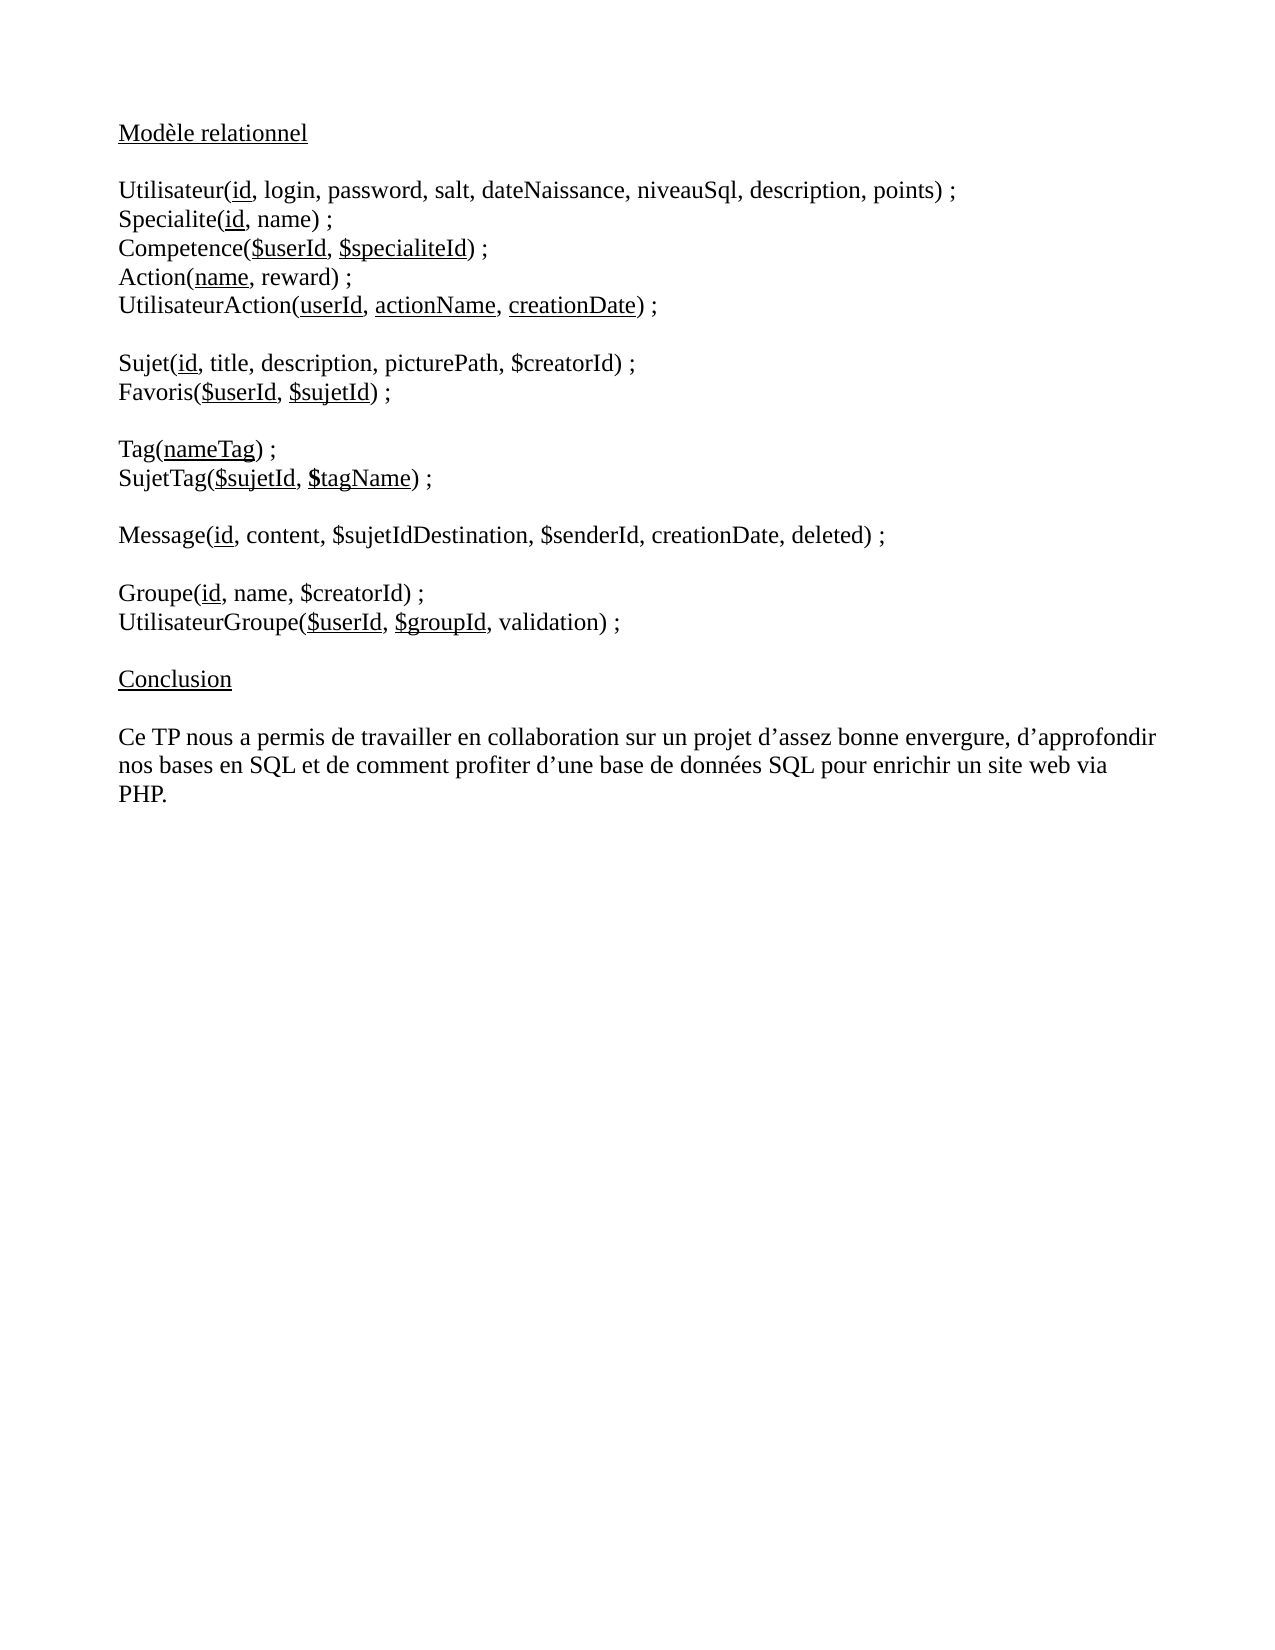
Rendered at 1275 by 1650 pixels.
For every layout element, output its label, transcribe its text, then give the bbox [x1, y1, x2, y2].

text UtilisateurAction(userId, actionName, creationDate) ; [118, 291, 1157, 319]
text Action(name, reward) ; [118, 262, 1157, 291]
text Modèle relationnel [118, 118, 1157, 147]
text Favoris($userId, $sujetId) ; [118, 377, 1157, 406]
text SujetTag($sujetId, $tagName) ; [118, 463, 1157, 492]
text Tag(nameTag) ; [118, 434, 1157, 463]
text Ce TP nous a permis de travailler en collaboration sur un projet d’assez bonne envergure, d’approfondir nos bases en SQL et de comment profiter d’une base de données SQL pour enrichir un site web via PHP. [118, 722, 1157, 808]
text Sujet(id, title, description, picturePath, $creatorId) ; [118, 348, 1157, 377]
text Specialite(id, name) ; [118, 204, 1157, 233]
text Utilisateur(id, login, password, salt, dateNaissance, niveauSql, description, points) ; [118, 176, 1157, 204]
text UtilisateurGroupe($userId, $groupId, validation) ; [118, 607, 1157, 636]
text Conclusion [118, 664, 1157, 693]
text Competence($userId, $specialiteId) ; [118, 233, 1157, 262]
text Groupe(id, name, $creatorId) ; [118, 578, 1157, 607]
text Message(id, content, $sujetIdDestination, $senderId, creationDate, deleted) ; [118, 521, 1157, 549]
